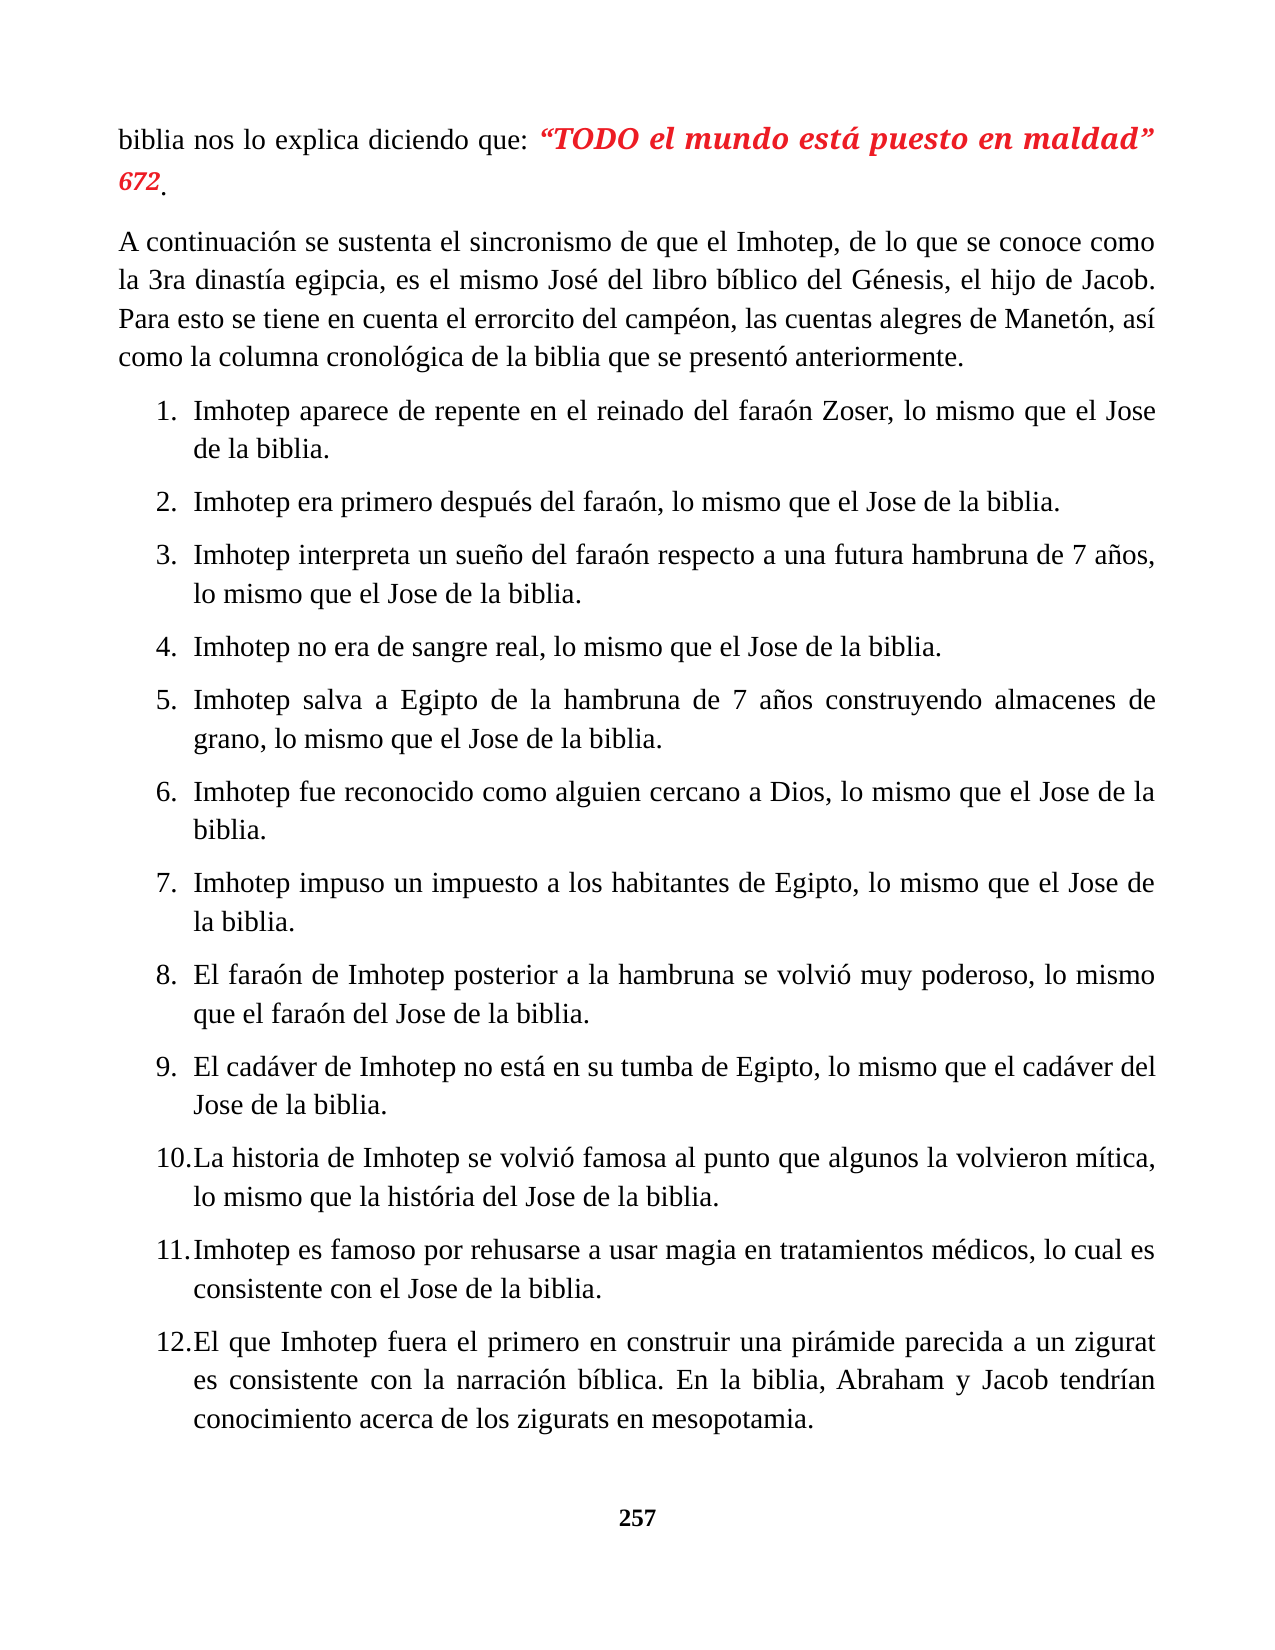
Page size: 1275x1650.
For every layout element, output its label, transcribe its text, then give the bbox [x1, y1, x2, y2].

text biblia nos lo explica diciendo que: “TODO el mundo está puesto en maldad” . [118, 118, 1157, 203]
list Imhotep era primero después del faraón, lo mismo que el Jose de la biblia. [156, 484, 1157, 518]
list Imhotep impuso un impuesto a los habitantes de Egipto, lo mismo que el Jose de la biblia. [156, 866, 1157, 938]
text A continuación se sustenta el sincronismo de que el Imhotep, de lo que se conoce como la 3ra dinastía egipcia, es el mismo José del libro bíblico del Génesis, el hijo de Jacob. Para esto se tiene en cuenta el errorcito del campéon, las cuentas alegres de Manetón, así como la columna cronológica de la biblia que se presentó anteriormente. [118, 224, 1157, 373]
list Imhotep salva a Egipto de la hambruna de 7 años construyendo almacenes de grano, lo mismo que el Jose de la biblia. [156, 682, 1157, 754]
list Imhotep fue reconocido como alguien cercano a Dios, lo mismo que el Jose de la biblia. [156, 774, 1157, 846]
list El cadáver de Imhotep no está en su tumba de Egipto, lo mismo que el cadáver del Jose de la biblia. [156, 1049, 1157, 1121]
list Imhotep no era de sangre real, lo mismo que el Jose de la biblia. [156, 629, 1157, 663]
list El que Imhotep fuera el primero en construir una pirámide parecida a un zigurat es consistente con la narración bíblica. En la biblia, Abraham y Jacob tendrían conocimiento acerca de los zigurats en mesopotamia. [156, 1324, 1157, 1434]
list Imhotep aparece de repente en el reinado del faraón Zoser, lo mismo que el Jose de la biblia. [156, 393, 1157, 465]
list La historia de Imhotep se volvió famosa al punto que algunos la volvieron mítica, lo mismo que la história del Jose de la biblia. [156, 1141, 1157, 1213]
list Imhotep es famoso por rehusarse a usar magia en tratamientos médicos, lo cual es consistente con el Jose de la biblia. [156, 1232, 1157, 1304]
list El faraón de Imhotep posterior a la hambruna se volvió muy poderoso, lo mismo que el faraón del Jose de la biblia. [156, 957, 1157, 1029]
list Imhotep interpreta un sueño del faraón respecto a una futura hambruna de 7 años, lo mismo que el Jose de la biblia. [156, 537, 1157, 609]
